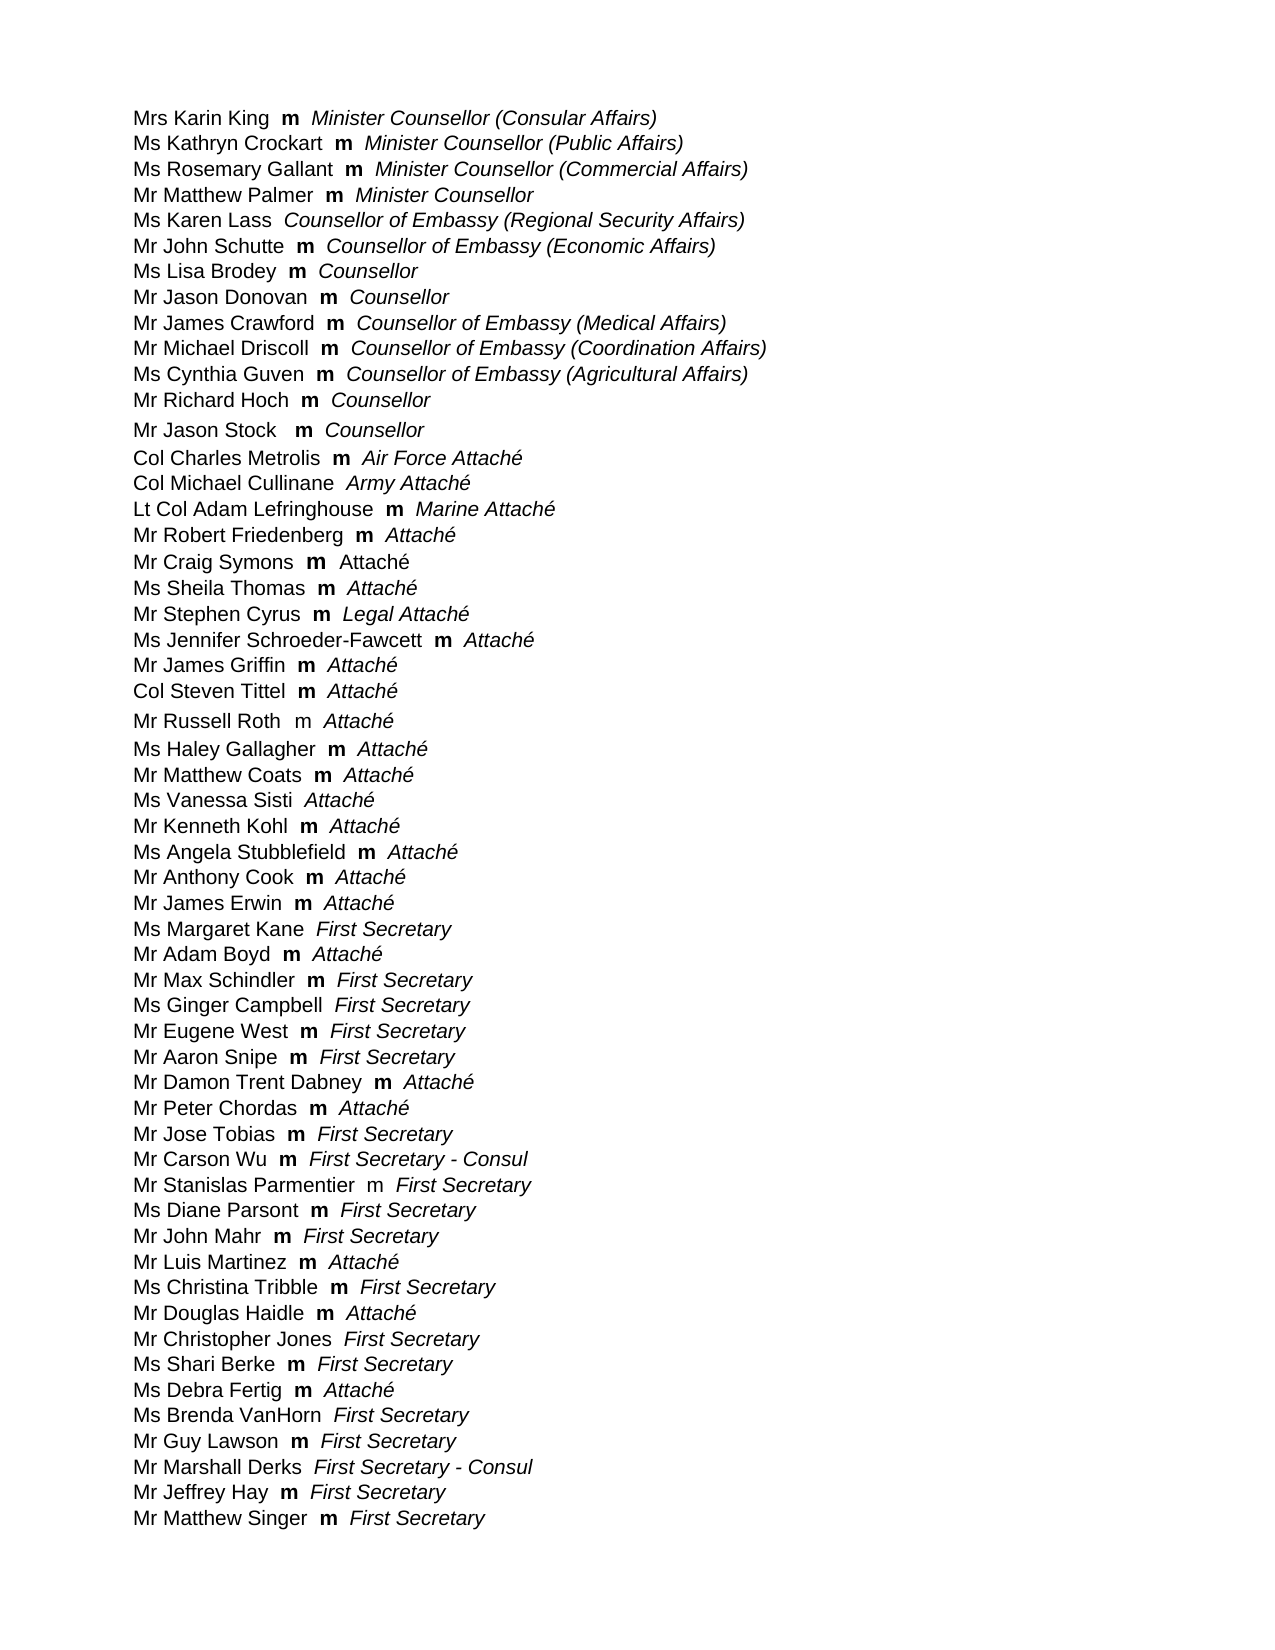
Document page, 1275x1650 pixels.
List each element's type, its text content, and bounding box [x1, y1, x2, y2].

text Mr Craig Symons m Attaché [133, 548, 1181, 574]
text Mr James Erwin m Attaché [133, 891, 1181, 915]
text Ms Haley Gallagher m Attaché [133, 737, 1181, 761]
text Mr James Griffin m Attaché [133, 653, 1181, 677]
text Col Michael Cullinane Army Attaché [133, 471, 1181, 495]
text Mr Aaron Snipe m First Secretary [133, 1044, 1181, 1068]
text Col Steven Tittel m Attaché [133, 679, 1181, 703]
text Mr Damon Trent Dabney m Attaché [133, 1070, 1181, 1094]
text Mr Eugene West m First Secretary [133, 1019, 1181, 1043]
text Mr Christopher Jones First Secretary [133, 1326, 1181, 1350]
text Mr Michael Driscoll m Counsellor of Embassy (Coordination Affairs) [133, 336, 1181, 360]
text Mr Matthew Singer m First Secretary [133, 1506, 1181, 1530]
text Mr James Crawford m Counsellor of Embassy (Medical Affairs) [133, 311, 1181, 334]
text Ms Ginger Campbell First Secretary [133, 993, 1181, 1017]
text Ms Jennifer Schroeder-Fawcett m Attaché [133, 627, 1181, 651]
text Ms Brenda VanHorn First Secretary [133, 1403, 1181, 1427]
text Mr Adam Boyd m Attaché [133, 942, 1181, 966]
text Mr Kenneth Kohl m Attaché [133, 814, 1181, 838]
text Ms Margaret Kane First Secretary [133, 916, 1181, 940]
text Lt Col Adam Lefringhouse m Marine Attaché [133, 497, 1181, 521]
text Ms Angela Stubblefield m Attaché [133, 839, 1181, 863]
text Mr Guy Lawson m First Secretary [133, 1429, 1181, 1453]
text Mr Jason Donovan m Counsellor [133, 285, 1181, 309]
text Mr John Mahr m First Secretary [133, 1224, 1181, 1248]
text Mr Carson Wu m First Secretary - Consul [133, 1147, 1181, 1171]
text Mr Matthew Palmer m Minister Counsellor [133, 182, 1181, 206]
text Ms Rosemary Gallant m Minister Counsellor (Commercial Affairs) [133, 157, 1181, 181]
text Ms Christina Tribble m First Secretary [133, 1275, 1181, 1299]
text Mr Jeffrey Hay m First Secretary [133, 1480, 1181, 1504]
text Mr Luis Martinez m Attaché [133, 1249, 1181, 1273]
text Mr Max Schindler m First Secretary [133, 968, 1181, 992]
text Mr Matthew Coats m Attaché [133, 763, 1181, 787]
text Mrs Karin King m Minister Counsellor (Consular Affairs) [133, 106, 1181, 129]
text Ms Lisa Brodey m Counsellor [133, 259, 1181, 283]
text Mr John Schutte m Counsellor of Embassy (Economic Affairs) [133, 234, 1181, 258]
text Mr Marshall Derks First Secretary - Consul [133, 1454, 1181, 1478]
text Mr Anthony Cook m Attaché [133, 865, 1181, 889]
text Mr Russell Roth m Attaché [133, 704, 1181, 735]
text Mr Stanislas Parmentier m First Secretary [133, 1173, 1181, 1197]
text Ms Shari Berke m First Secretary [133, 1352, 1181, 1376]
text Ms Debra Fertig m Attaché [133, 1378, 1181, 1402]
text Ms Sheila Thomas m Attaché [133, 576, 1181, 600]
text Ms Diane Parsont m First Secretary [133, 1198, 1181, 1222]
text Mr Douglas Haidle m Attaché [133, 1301, 1181, 1325]
text Ms Karen Lass Counsellor of Embassy (Regional Security Affairs) [133, 208, 1181, 232]
text Col Charles Metrolis m Air Force Attaché [133, 446, 1181, 469]
text Mr Stephen Cyrus m Legal Attaché [133, 602, 1181, 626]
text Ms Kathryn Crockart m Minister Counsellor (Public Affairs) [133, 131, 1181, 155]
text Mr Richard Hoch m Counsellor [133, 387, 1181, 411]
text Mr Jose Tobias m First Secretary [133, 1121, 1181, 1145]
text Mr Jason Stock m Counsellor [133, 413, 1181, 443]
text Ms Vanessa Sisti Attaché [133, 788, 1181, 812]
text Mr Robert Friedenberg m Attaché [133, 522, 1181, 546]
text Mr Peter Chordas m Attaché [133, 1096, 1181, 1120]
text Ms Cynthia Guven m Counsellor of Embassy (Agricultural Affairs) [133, 362, 1181, 386]
